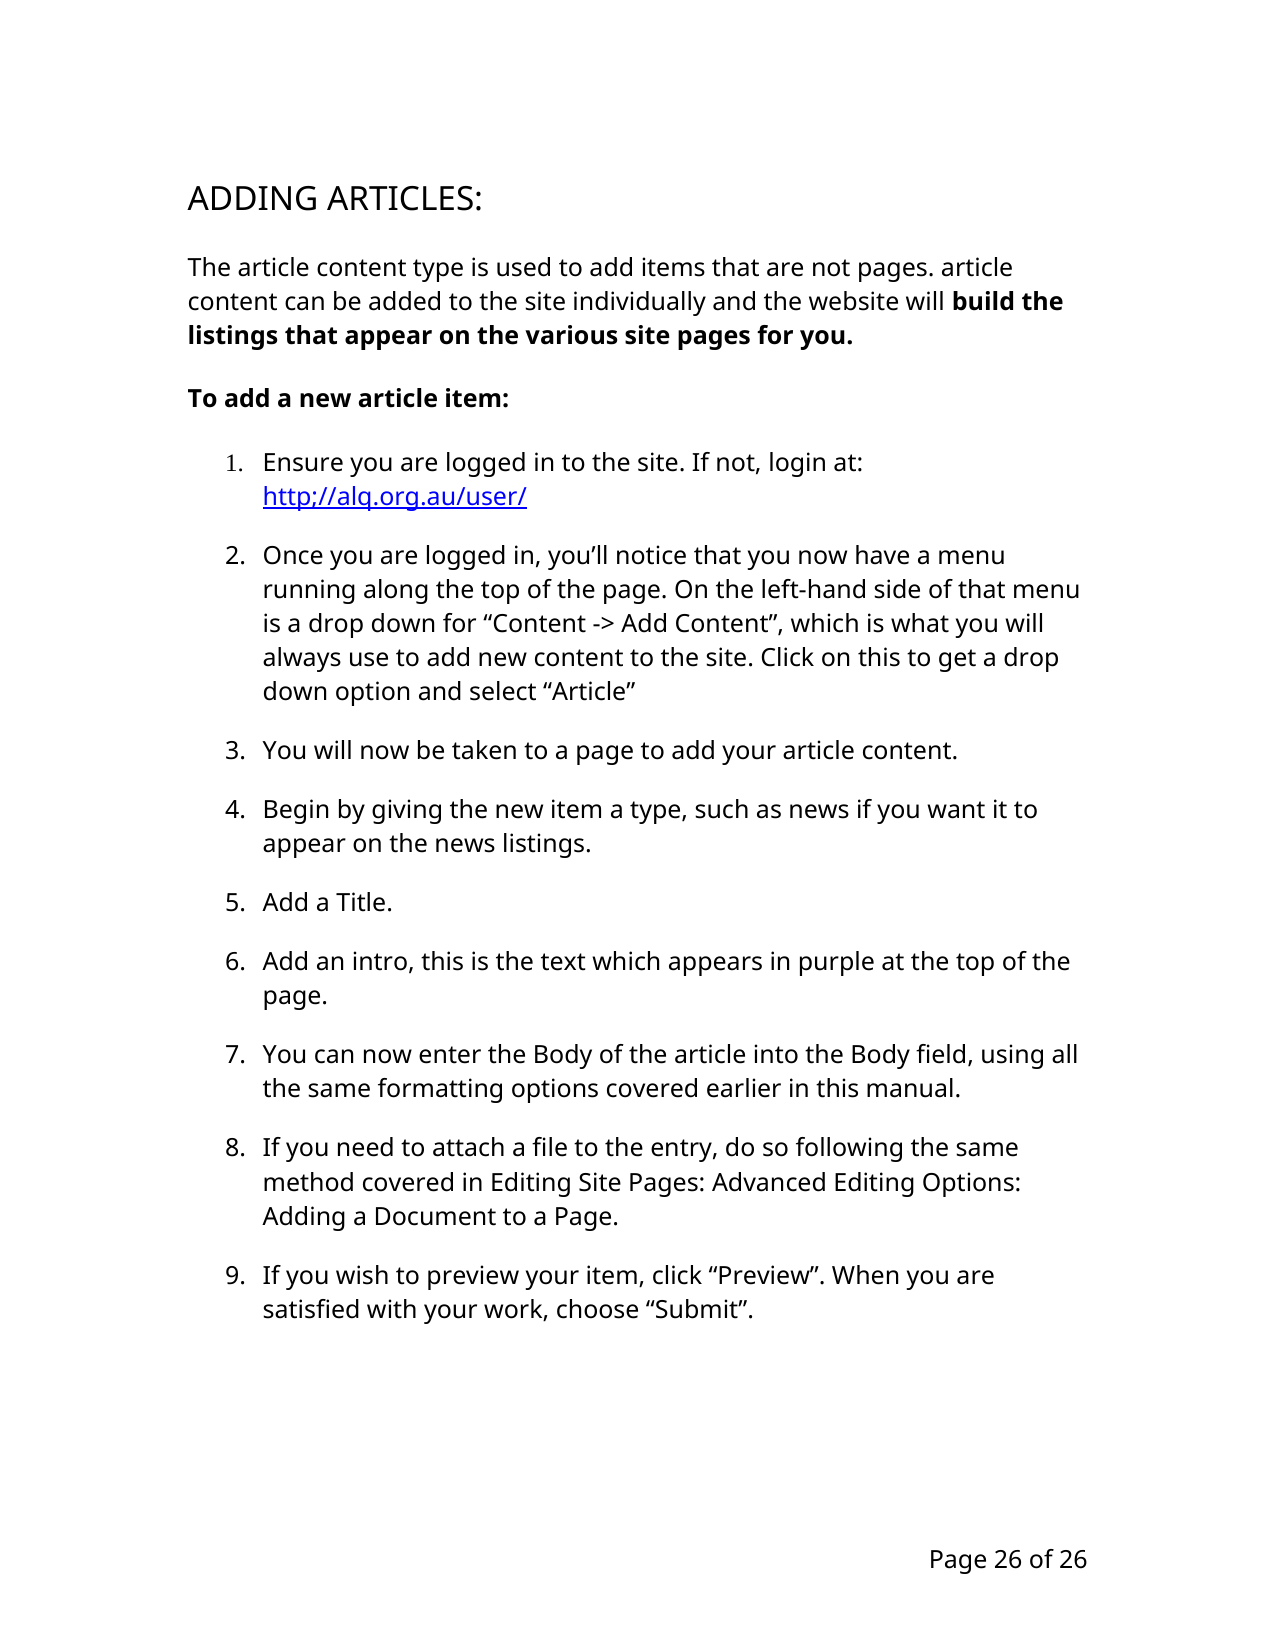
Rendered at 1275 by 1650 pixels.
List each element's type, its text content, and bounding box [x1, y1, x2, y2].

list You will now be taken to a page to add your article content. [225, 733, 1087, 767]
list If you wish to preview your item, click “Preview”. When you are satisfied with your work, choose “Submit”. [225, 1257, 1087, 1325]
subtitle Adding articles: [187, 175, 1087, 220]
text The article content type is used to add items that are not pages. article content can be added to the site individually and the website will build the listings that appear on the various site pages for you. [187, 249, 1087, 352]
list You can now enter the Body of the article into the Body field, using all the same formatting options covered earlier in this manual. [225, 1037, 1087, 1105]
list Once you are logged in, you’ll notice that you now have a menu running along the top of the page. On the left-hand side of that menu is a drop down for “Content -> Add Content”, which is what you will always use to add new content to the site. Click on this to get a drop down option and select “Article” [225, 537, 1087, 708]
text To add a new article item: [187, 381, 1087, 415]
list Ensure you are logged in to the site. If not, login at: http;//alq.org.au/user/ [225, 444, 1087, 512]
list If you need to attach a file to the entry, do so following the same method covered in Editing Site Pages: Advanced Editing Options: Adding a Document to a Page. [225, 1130, 1087, 1232]
list Add an intro, this is the text which appears in purple at the top of the page. [225, 944, 1087, 1012]
list Add a Title. [225, 885, 1087, 919]
list Begin by giving the new item a type, such as news if you want it to appear on the news listings. [225, 792, 1087, 860]
